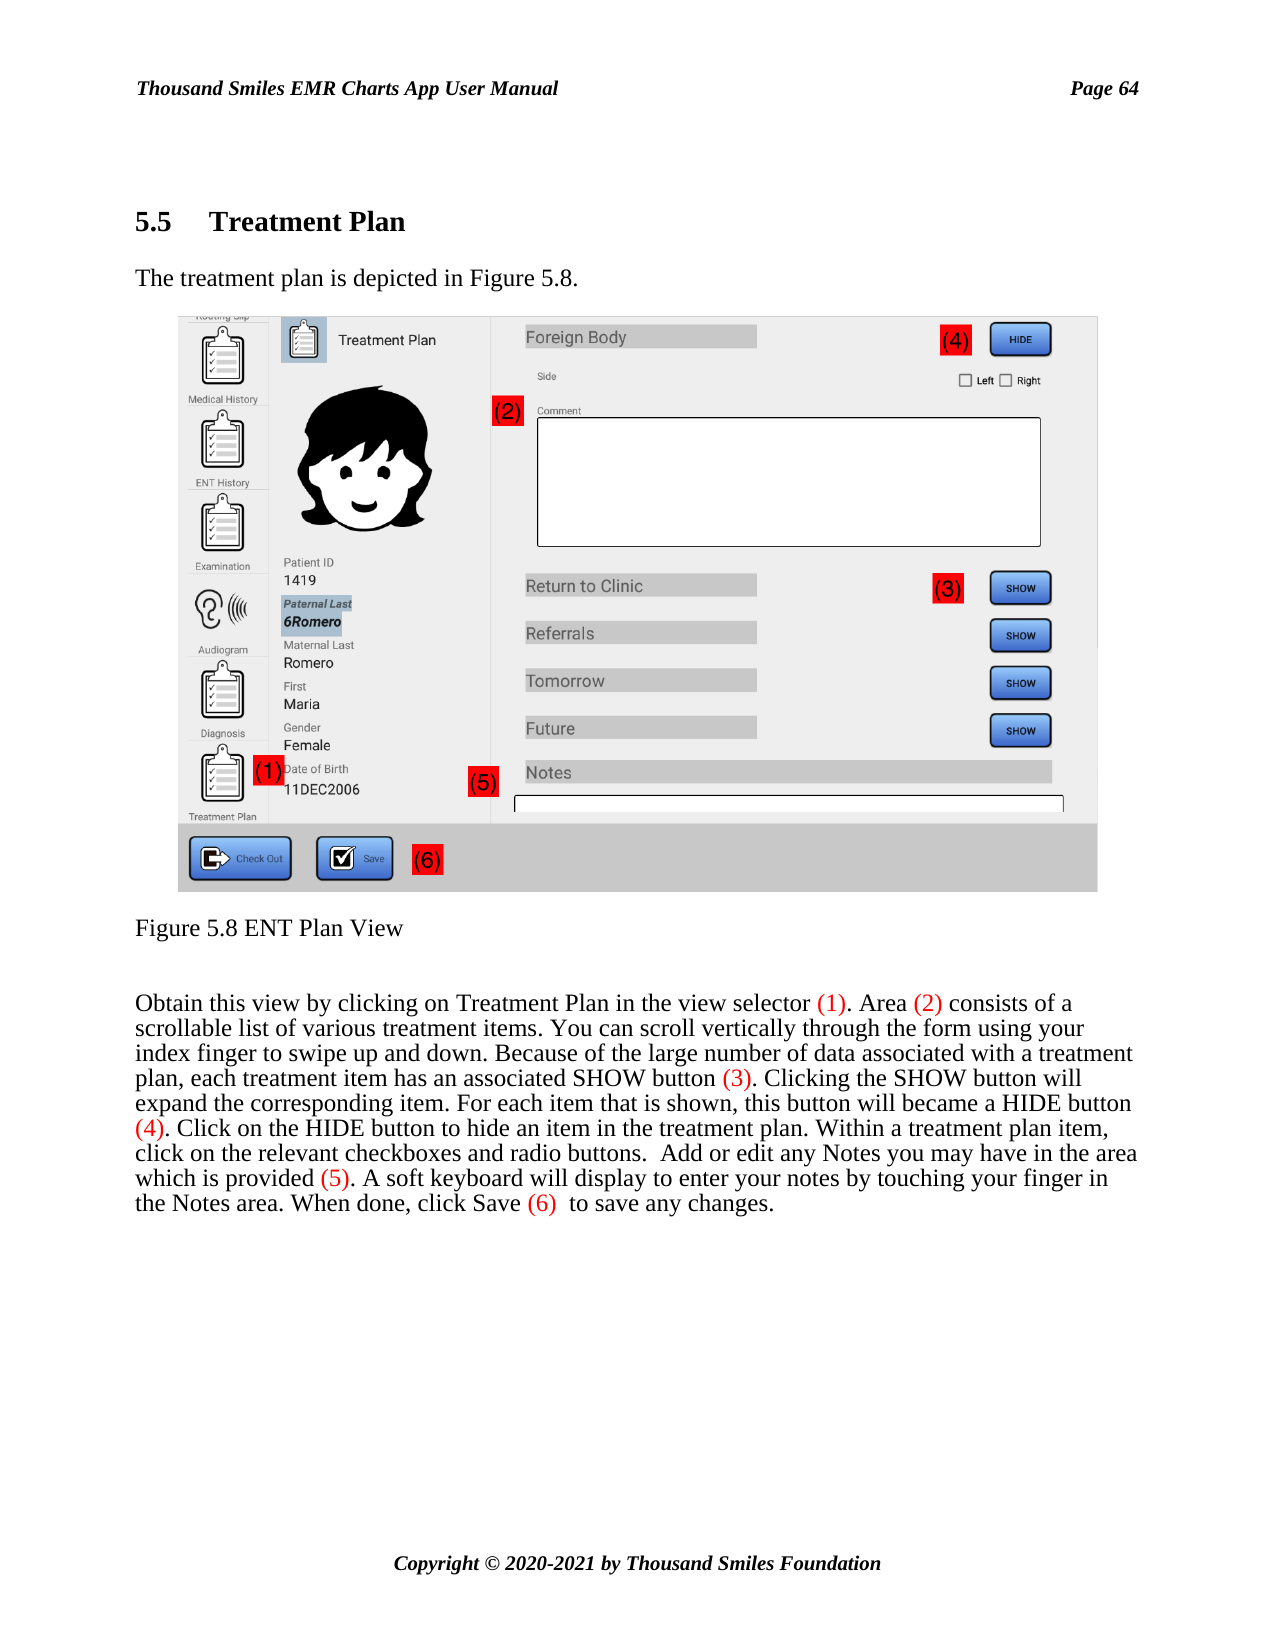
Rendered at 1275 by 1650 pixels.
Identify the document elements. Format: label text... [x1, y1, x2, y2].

text The treatment plan is depicted in Figure 5.8. [135, 267, 1140, 292]
subtitle Treatment Plan [135, 204, 1140, 238]
text Obtain this view by clicking on Treatment Plan in the view selector (1). Area (2) consists of a scrollable list of various treatment items. You can scroll vertically through the form using your index finger to swipe up and down. Because of the large number of data associated with a treatment plan, each treatment item has an associated SHOW button (3). Clicking the SHOW button will expand the corresponding item. For each item that is shown, this button will became a HIDE button (4). Click on the HIDE button to hide an item in the treatment plan. Within a treatment plan item, click on the relevant checkboxes and radio buttons. Add or edit any Notes you may have in the area which is provided (5). A soft keyboard will display to enter your notes by touching your finger in the Notes area. When done, click Save (6) to save any changes. [135, 992, 1140, 1217]
picture [177, 316, 1098, 892]
text Figure 5.8 ENT Plan View [135, 917, 1140, 942]
